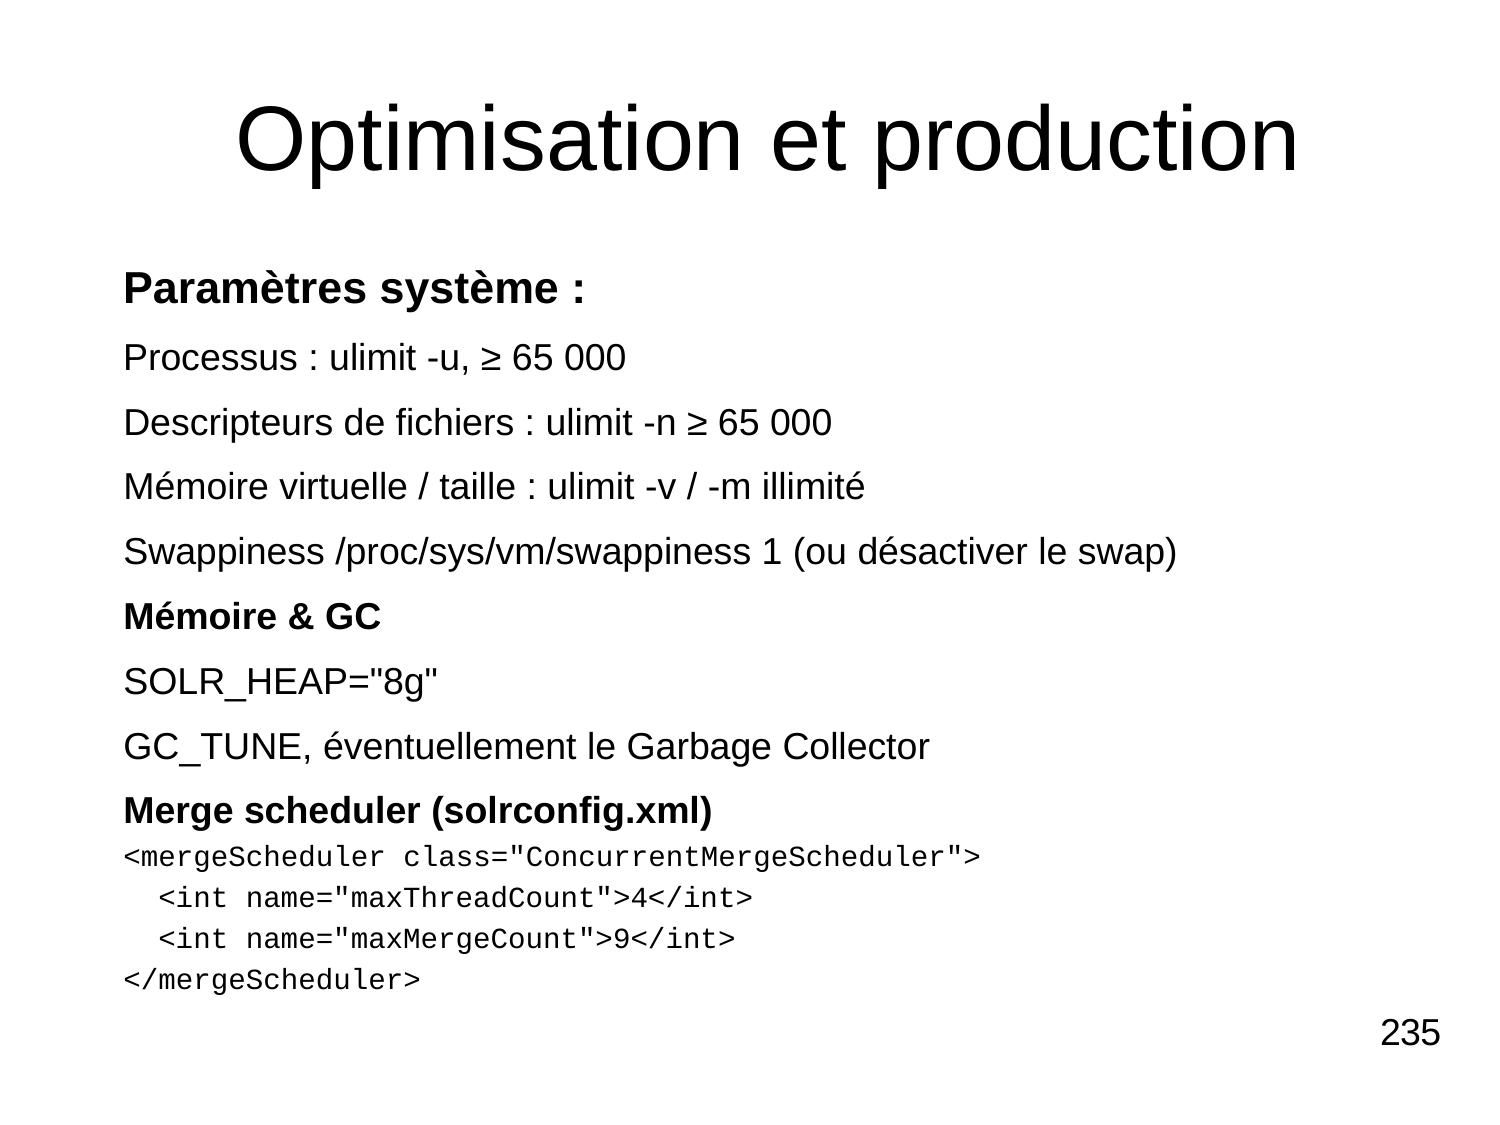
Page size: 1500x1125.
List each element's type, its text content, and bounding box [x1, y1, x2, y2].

title Optimisation et production [118, 76, 1418, 299]
text_box Paramètres système : Processus : ulimit -u, ≥ 65 000 Descripteurs de fichiers : ulimit -n ≥ 65 000 Mémoire virtuelle / taille : ulimit -v / -m illimité Swappiness /proc/sys/vm/swappiness 1 (ou désactiver le swap) Mémoire & GC SOLR_HEAP="8g" GC_TUNE, éventuellement le Garbage Collector Merge scheduler (solrconfig.xml) <mergeScheduler class="ConcurrentMergeScheduler"> <int name="maxThreadCount">4</int> <int name="maxMergeCount">9</int> </mergeScheduler> [121, 240, 1381, 1034]
slide_number 235 [1373, 1009, 1451, 1125]
